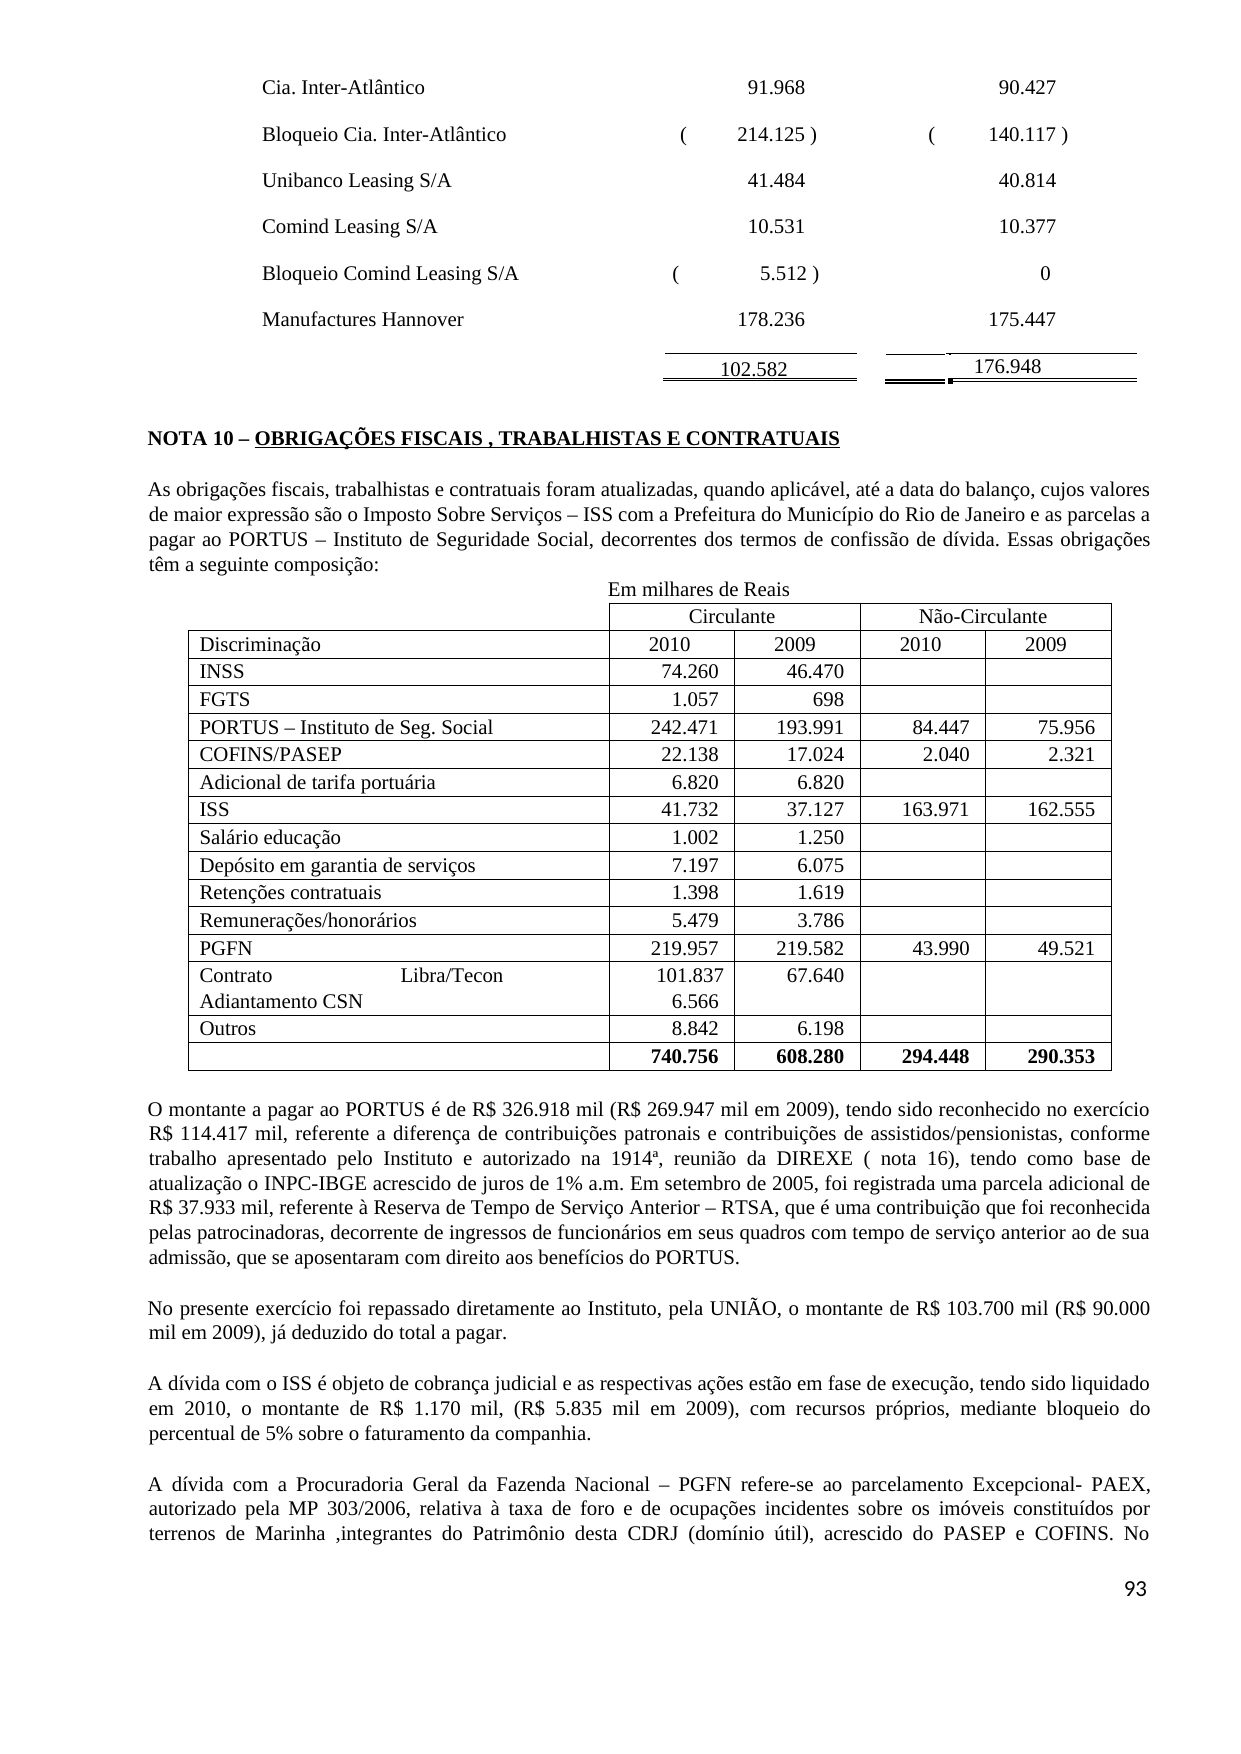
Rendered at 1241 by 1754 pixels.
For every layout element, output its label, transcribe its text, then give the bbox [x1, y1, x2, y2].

table_cell [986, 769, 1111, 796]
table_cell 5.512 ) [728, 261, 864, 307]
table_cell [864, 214, 893, 261]
table_cell Remunerações/honorários [189, 907, 609, 934]
table_cell 162.555 [986, 797, 1111, 823]
table_cell [864, 75, 893, 121]
table_cell PGFN [189, 935, 609, 961]
table_cell 10.377 [953, 214, 1137, 261]
table_cell 6.820 [735, 769, 860, 796]
table_cell 193.991 [735, 714, 860, 740]
table_cell [861, 824, 985, 851]
table_cell PORTUS – Instituto de Seg. Social [189, 714, 609, 740]
table_cell 5.479 [610, 907, 734, 934]
table_cell [986, 907, 1111, 934]
text O montante a pagar ao PORTUS é de R$ 326.918 mil (R$ 269.947 mil em 2009), tendo sido reconhecido no exercício R$ 114.417 mil, referente a diferença de contribuições patronais e contribuições de assistidos/pensionistas, conforme trabalho apresentado pelo Instituto e autorizado na 1914ª, reunião da DIREXE ( nota 16), tendo como base de atualização o INPC-IBGE acrescido de juros de 1% a.m. Em setembro de 2005, foi registrada uma parcela adicional de R$ 37.933 mil, referente à Reserva de Tempo de Serviço Anterior – RTSA, que é uma contribuição que foi reconhecida pelas patrocinadoras, decorrente de ingressos de funcionários em seus quadros com tempo de serviço anterior ao de sua admissão, que se aposentaram com direito aos benefícios do PORTUS. [147, 1097, 1152, 1269]
table_cell 214.125 ) [728, 121, 864, 168]
table_cell Adicional de tarifa portuária [189, 769, 609, 796]
table_cell 2010 [610, 631, 734, 658]
table_cell 7.197 [610, 852, 734, 878]
table_cell 101.837 6.566 [610, 962, 734, 1014]
table_cell Salário educação [189, 824, 609, 851]
table_cell [864, 168, 893, 214]
table_header Circulante [610, 604, 860, 630]
table_cell 1.398 [610, 880, 734, 906]
table_cell [672, 307, 728, 353]
table_cell [861, 880, 985, 906]
table_cell 163.971 [861, 797, 985, 823]
table_header [188, 603, 609, 630]
table_cell [893, 261, 917, 307]
table_cell 3.786 [735, 907, 860, 934]
table_cell COFINS/PASEP [189, 741, 609, 768]
table_cell 242.471 [610, 714, 734, 740]
table_cell 1.619 [735, 880, 860, 906]
table_cell ISS [189, 797, 609, 823]
table_cell Retenções contratuais [189, 880, 609, 906]
table_cell [917, 261, 953, 307]
text As obrigações fiscais, trabalhistas e contratuais foram atualizadas, quando aplicável, até a data do balanço, cujos valores de maior expressão são o Imposto Sobre Serviços – ISS com a Prefeitura do Município do Rio de Janeiro e as parcelas a pagar ao PORTUS – Instituto de Seguridade Social, decorrentes dos termos de confissão de dívida. Essas obrigações têm a seguinte composição: [147, 477, 1152, 576]
table_cell [672, 214, 728, 261]
table_cell [893, 214, 917, 261]
table_cell [986, 880, 1111, 906]
table_cell 740.756 [610, 1043, 734, 1070]
table_cell 2.040 [861, 741, 985, 768]
table_cell 40.814 [953, 168, 1137, 214]
table_cell [672, 168, 728, 214]
table_cell [917, 168, 953, 214]
table_cell Cia. Inter-Atlântico [262, 75, 672, 121]
table_cell 294.448 [861, 1043, 985, 1070]
table_cell Bloqueio Comind Leasing S/A [262, 261, 672, 307]
text Em milhares de Reais [251, 577, 1152, 601]
table_cell 74.260 [610, 659, 734, 685]
table_cell 6.075 [735, 852, 860, 878]
text A dívida com a Procuradoria Geral da Fazenda Nacional – PGFN refere-se ao parcelamento Excepcional- PAEX, autorizado pela MP 303/2006, relativa à taxa de foro e de ocupações incidentes sobre os imóveis constituídos por terrenos de Marinha ,integrantes do Patrimônio desta CDRJ (domínio útil), acrescido do PASEP e COFINS. No [147, 1472, 1152, 1545]
table_cell 178.236 [728, 307, 864, 354]
table_cell [953, 382, 1137, 400]
table_cell [864, 121, 893, 168]
table_cell [861, 1016, 985, 1042]
table_cell 0 [953, 261, 1137, 307]
table_cell [861, 962, 985, 1014]
table_cell 90.427 [953, 75, 1137, 121]
text A dívida com o ISS é objeto de cobrança judicial e as respectivas ações estão em fase de execução, tendo sido liquidado em 2010, o montante de R$ 1.170 mil, (R$ 5.835 mil em 2009), com recursos próprios, mediante bloqueio do percentual de 5% sobre o faturamento da companhia. [147, 1371, 1152, 1445]
table_cell Outros [189, 1016, 609, 1042]
table_cell 37.127 [735, 797, 860, 823]
table_header Não-Circulante [861, 604, 1111, 630]
table_cell [893, 355, 917, 379]
table_cell 49.521 [986, 935, 1111, 961]
table_cell 10.531 [728, 214, 864, 261]
table_cell ( [672, 261, 728, 307]
table_cell [864, 354, 893, 400]
table_cell [893, 384, 917, 400]
table_cell [893, 75, 917, 121]
table_cell [986, 962, 1111, 1014]
table_cell [986, 1016, 1111, 1042]
table_cell 140.117 ) [953, 121, 1137, 168]
text No presente exercício foi repassado diretamente ao Instituto, pela UNIÃO, o montante de R$ 103.700 mil (R$ 90.000 mil em 2009), já deduzido do total a pagar. [147, 1296, 1152, 1344]
table_cell ( [917, 121, 953, 168]
table_cell [893, 307, 917, 354]
table_cell 219.582 [735, 935, 860, 961]
table_cell 290.353 [986, 1043, 1111, 1070]
table_cell [864, 307, 893, 354]
table_cell 91.968 [728, 75, 864, 121]
subtitle NOTA 10 – OBRIGAÇÕES FISCAIS , TRABALHISTAS E CONTRATUAIS [147, 426, 1152, 450]
table_cell 6.820 [610, 769, 734, 796]
table_cell 6.198 [735, 1016, 860, 1042]
table_cell 43.990 [861, 935, 985, 961]
table_cell [861, 907, 985, 934]
table_cell Discriminação [189, 631, 609, 658]
table_cell [917, 307, 953, 354]
table_cell [864, 261, 893, 307]
table_cell INSS [189, 659, 609, 685]
table_cell ( [672, 121, 728, 168]
table_cell [672, 75, 728, 121]
table_cell [917, 214, 953, 261]
table_cell Contrato Libra/Tecon Adiantamento CSN [189, 962, 609, 1014]
table_cell 1.057 [610, 686, 734, 713]
table_cell 46.470 [735, 659, 860, 685]
table_cell [986, 852, 1111, 878]
table_cell 22.138 [610, 741, 734, 768]
table_cell FGTS [189, 686, 609, 713]
table_cell [986, 659, 1111, 685]
table_cell 1.250 [735, 824, 860, 851]
table_cell [861, 769, 985, 796]
table_cell [893, 168, 917, 214]
table_cell [986, 824, 1111, 851]
table_cell [861, 686, 985, 713]
table_cell 608.280 [735, 1043, 860, 1070]
table_cell [893, 121, 917, 168]
table_cell Unibanco Leasing S/A [262, 168, 672, 214]
table_cell 2009 [986, 631, 1111, 658]
table_cell 102.582 [672, 354, 864, 400]
table_cell 2010 [861, 631, 985, 658]
table_cell 84.447 [861, 714, 985, 740]
table_cell [189, 1043, 609, 1070]
table_cell [861, 852, 985, 878]
table_cell 2.321 [986, 741, 1111, 768]
table_cell Comind Leasing S/A [262, 214, 672, 261]
table_cell Bloqueio Cia. Inter-Atlântico [262, 121, 672, 168]
table_cell [262, 354, 672, 400]
table_cell 67.640 [735, 962, 860, 1014]
table_cell 8.842 [610, 1016, 734, 1042]
table_cell 17.024 [735, 741, 860, 768]
table_cell [917, 75, 953, 121]
table_cell [917, 354, 953, 400]
table_cell 175.447 [953, 307, 1137, 353]
table_cell 698 [735, 686, 860, 713]
table_cell 219.957 [610, 935, 734, 961]
table_cell Manufactures Hannover [262, 307, 672, 354]
table_cell 2009 [735, 631, 860, 658]
table_cell [986, 686, 1111, 713]
table_cell 41.484 [728, 168, 864, 214]
table_cell 75.956 [986, 714, 1111, 740]
table_cell 1.002 [610, 824, 734, 851]
table_cell [861, 659, 985, 685]
table_cell 176.948 [953, 354, 1137, 378]
table_cell 41.732 [610, 797, 734, 823]
table_cell Depósito em garantia de serviços [189, 852, 609, 878]
